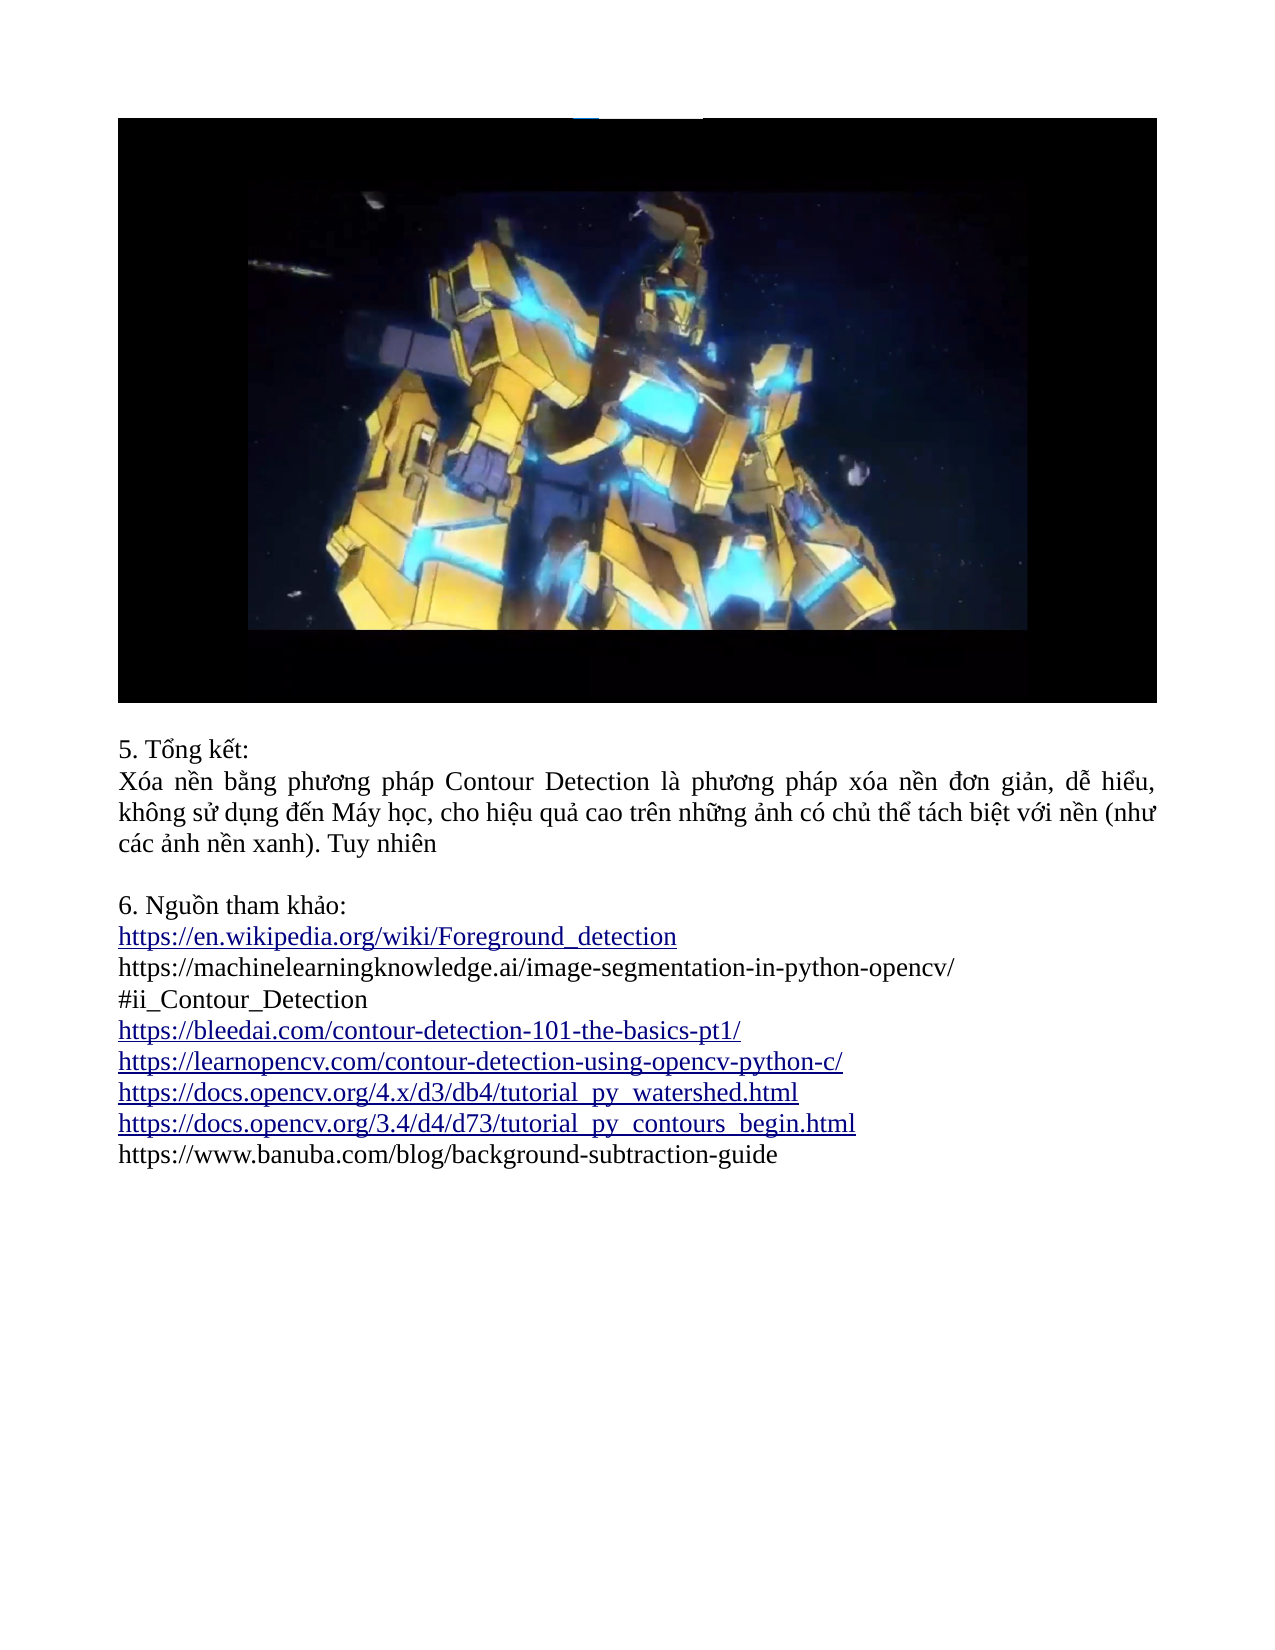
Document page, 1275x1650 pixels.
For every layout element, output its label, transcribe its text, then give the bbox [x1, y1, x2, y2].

text 5. Tổng kết: [118, 733, 1157, 765]
text https://machinelearningknowledge.ai/image-segmentation-in-python-opencv/#ii_Contour_Detection [118, 952, 1157, 1014]
text https://www.banuba.com/blog/background-subtraction-guide [118, 1138, 1157, 1169]
text https://docs.opencv.org/4.x/d3/db4/tutorial_py_watershed.html [118, 1076, 1157, 1107]
text https://bleedai.com/contour-detection-101-the-basics-pt1/ https://learnopencv.com/contour-detection-using-opencv-python-c/ [118, 1014, 1157, 1076]
text 6. Nguồn tham khảo: [118, 889, 1157, 920]
text https://docs.opencv.org/3.4/d4/d73/tutorial_py_contours_begin.html [118, 1107, 1157, 1138]
picture [118, 118, 1157, 703]
text https://en.wikipedia.org/wiki/Foreground_detection [118, 920, 1157, 952]
text Xóa nền bằng phương pháp Contour Detection là phương pháp xóa nền đơn giản, dễ hiểu, không sử dụng đến Máy học, cho hiệu quả cao trên những ảnh có chủ thể tách biệt với nền (như các ảnh nền xanh). Tuy nhiên [118, 765, 1157, 858]
